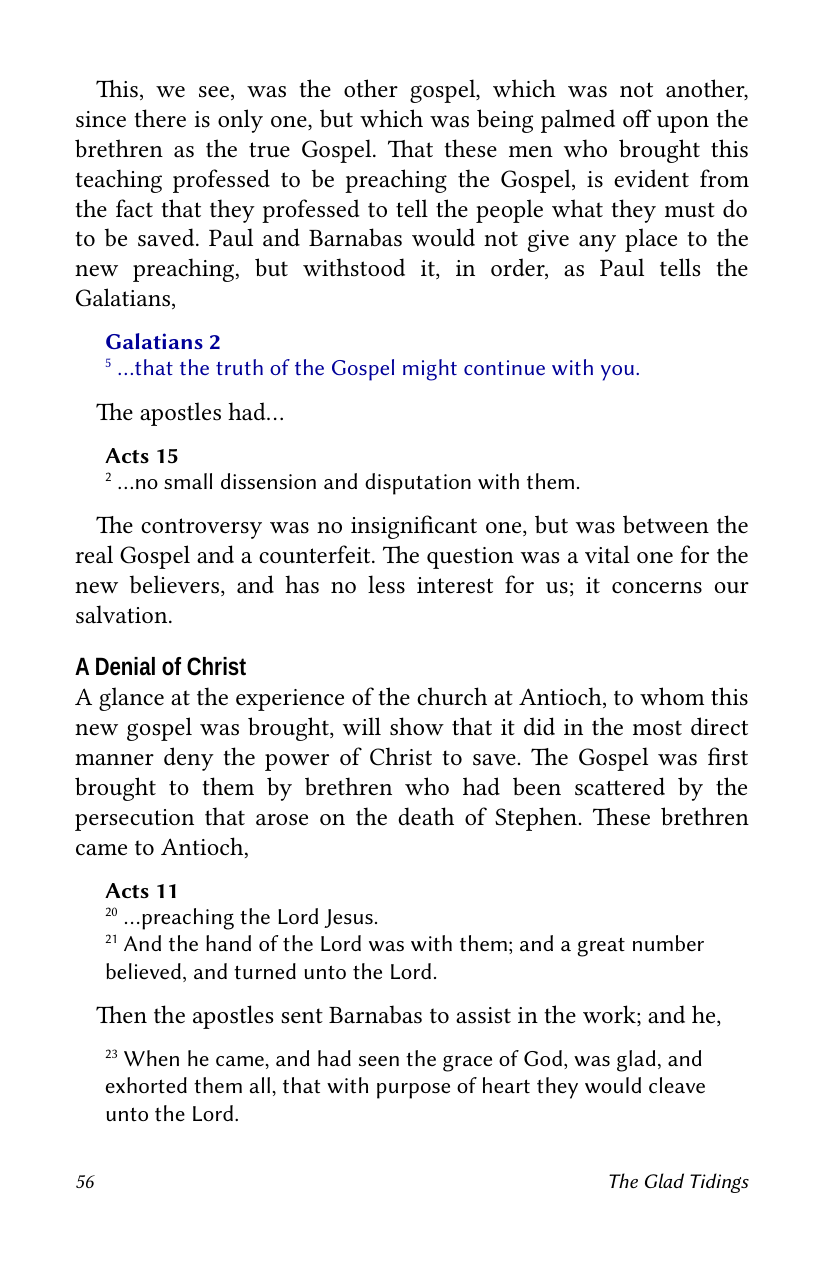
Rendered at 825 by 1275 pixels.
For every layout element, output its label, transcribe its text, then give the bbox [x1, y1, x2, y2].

text The apostles had… [75, 398, 750, 426]
text 2 ...no small dissension and disputation with them. [105, 469, 720, 495]
text Then the apostles sent Barnabas to assist in the work; and he, [75, 1001, 750, 1030]
text 21 And the hand of the Lord was with them; and a great number believed, and turned unto the Lord. [105, 931, 720, 985]
text 23 When he came, and had seen the grace of God, was glad, and exhorted them all, that with purpose of heart they would cleave unto the Lord. [105, 1046, 720, 1127]
text A glance at the experience of the church at Antioch, to whom this new gospel was brought, will show that it did in the most direct manner deny the power of Christ to save. The Gospel was first brought to them by brethren who had been scattered by the persecution that arose on the death of Stephen. These brethren came to Antioch, [75, 683, 750, 861]
text Acts 15 [105, 443, 750, 469]
text Acts 11 [105, 878, 750, 904]
text 20 ...preaching the Lord Jesus. [105, 904, 720, 930]
text This, we see, was the other gospel, which was not another, since there is only one, but which was being palmed off upon the brethren as the true Gospel. That these men who brought this teaching professed to be preaching the Gospel, is evident from the fact that they professed to tell the people what they must do to be saved. Paul and Barnabas would not give any place to the new preaching, but withstood it, in order, as Paul tells the Galatians, [75, 75, 750, 313]
subtitle A Denial of Christ [75, 652, 750, 680]
text Galatians 2 [105, 329, 750, 355]
text The controversy was no insignificant one, but was between the real Gospel and a counterfeit. The question was a vital one for the new believers, and has no less interest for us; it concerns our salvation. [75, 511, 750, 629]
text 5 ...that the truth of the Gospel might continue with you. [105, 355, 720, 381]
